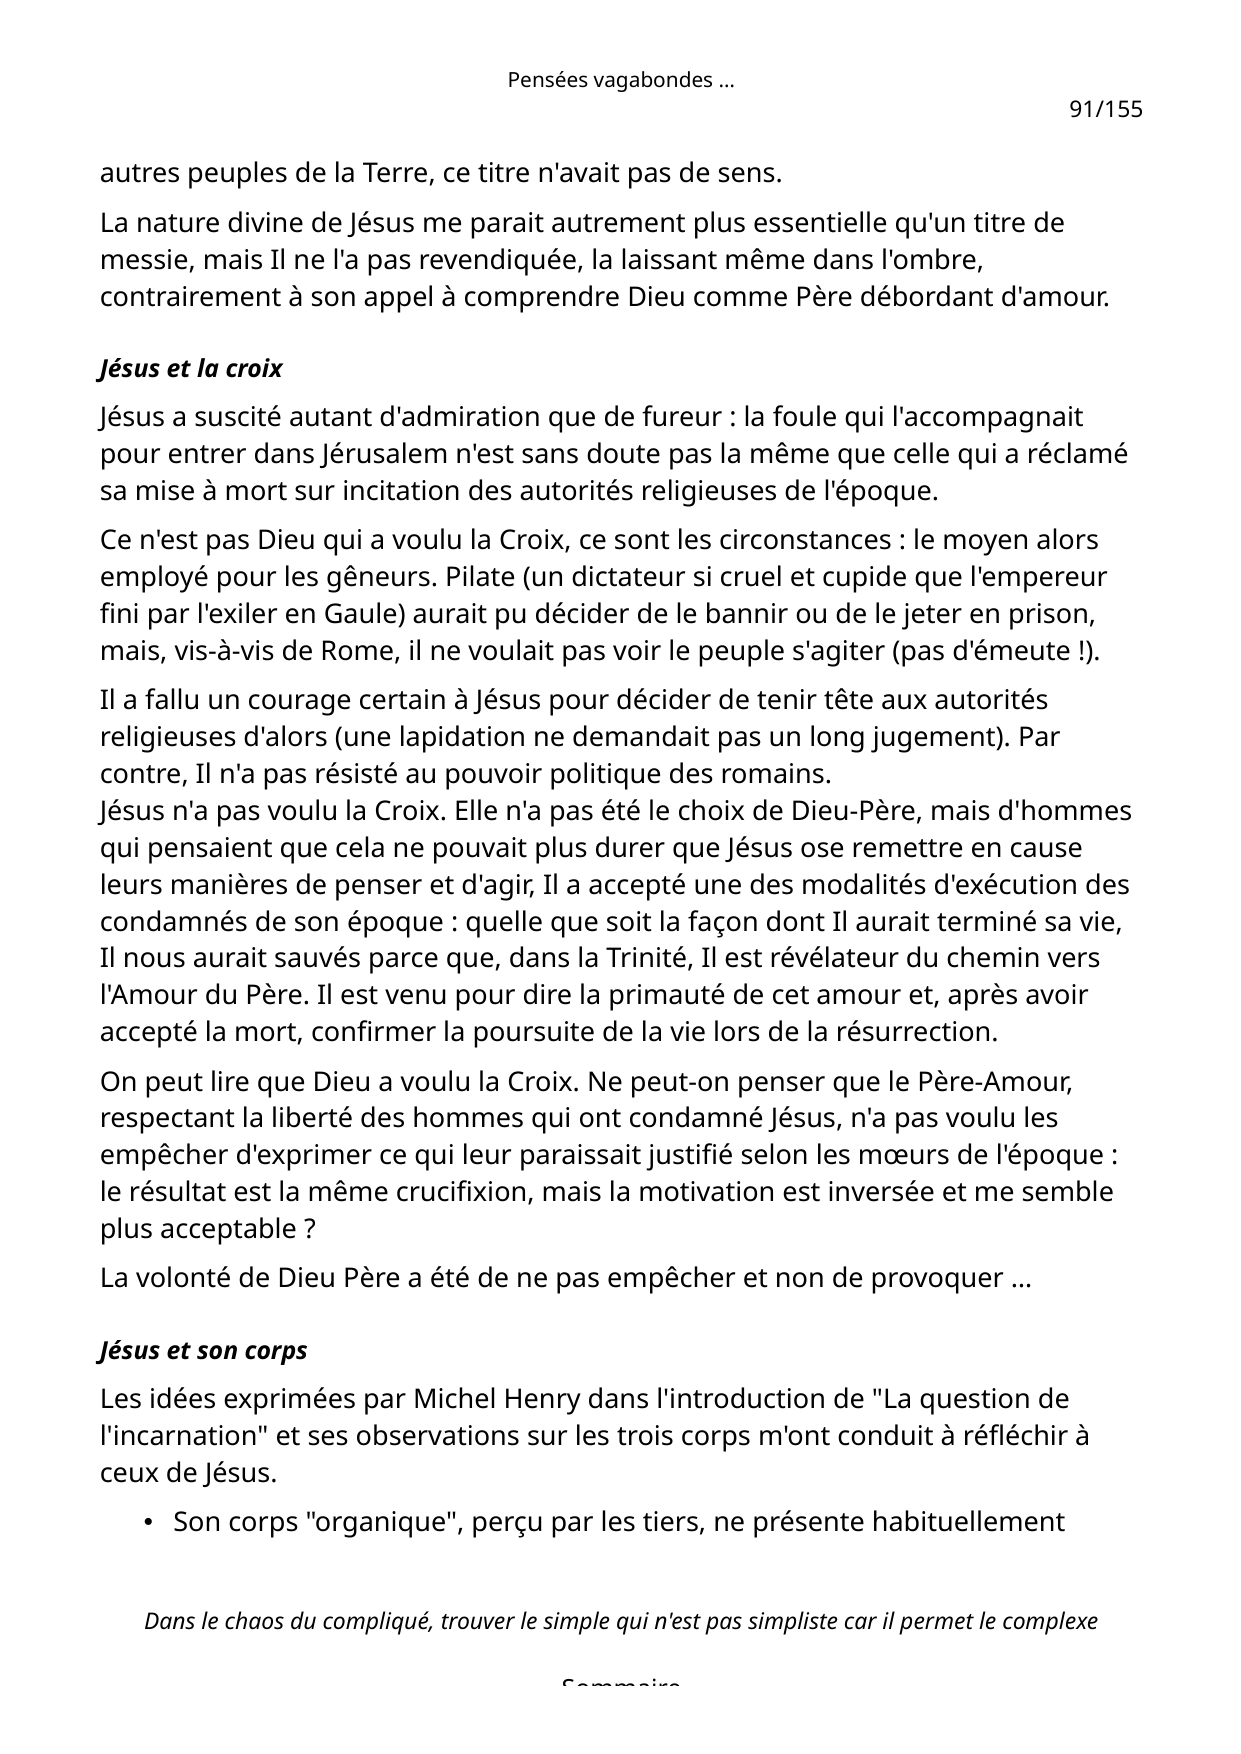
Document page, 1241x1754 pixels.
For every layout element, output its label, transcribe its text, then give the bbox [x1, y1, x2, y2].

text La volonté de Dieu Père a été de ne pas empêcher et non de provoquer … [99, 1259, 1143, 1296]
text Jésus a suscité autant d'admiration que de fureur : la foule qui l'accompagnait pour entrer dans Jérusalem n'est sans doute pas la même que celle qui a réclamé sa mise à mort sur incitation des autorités religieuses de l'époque. [99, 398, 1143, 508]
subtitle Jésus et son corps [99, 1333, 1143, 1367]
text Les idées exprimées par Michel Henry dans l'introduction de "La question de l'incarnation" et ses observations sur les trois corps m'ont conduit à réfléchir à ceux de Jésus. [99, 1379, 1143, 1490]
text autres peuples de la Terre, ce titre n'avait pas de sens. [99, 154, 1143, 191]
text On peut lire que Dieu a voulu la Croix. Ne peut-on penser que le Père-Amour, respectant la liberté des hommes qui ont condamné Jésus, n'a pas voulu les empêcher d'exprimer ce qui leur paraissait justifié selon les mœurs de l'époque : le résultat est la même crucifixion, mais la motivation est inversée et me semble plus acceptable ? [99, 1062, 1143, 1246]
subtitle Jésus et la croix [99, 351, 1143, 385]
list Son corps "organique", perçu par les tiers, ne présente habituellement [144, 1503, 1143, 1539]
text Il a fallu un courage certain à Jésus pour décider de tenir tête aux autorités religieuses d'alors (une lapidation ne demandait pas un long jugement). Par contre, Il n'a pas résisté au pouvoir politique des romains. Jésus n'a pas voulu la Croix. Elle n'a pas été le choix de Dieu-Père, mais d'hommes qui pensaient que cela ne pouvait plus durer que Jésus ose remettre en cause leurs manières de penser et d'agir, Il a accepté une des modalités d'exécution des condamnés de son époque : quelle que soit la façon dont Il aurait terminé sa vie, Il nous aurait sauvés parce que, dans la Trinité, Il est révélateur du chemin vers l'Amour du Père. Il est venu pour dire la primauté de cet amour et, après avoir accepté la mort, confirmer la poursuite de la vie lors de la résurrection. [99, 681, 1143, 1049]
text Ce n'est pas Dieu qui a voulu la Croix, ce sont les circonstances : le moyen alors employé pour les gêneurs. Pilate (un dictateur si cruel et cupide que l'empereur fini par l'exiler en Gaule) aurait pu décider de le bannir ou de le jeter en prison, mais, vis-à-vis de Rome, il ne voulait pas voir le peuple s'agiter (pas d'émeute !). [99, 521, 1143, 668]
text La nature divine de Jésus me parait autrement plus essentielle qu'un titre de messie, mais Il ne l'a pas revendiquée, la laissant même dans l'ombre, contrairement à son appel à comprendre Dieu comme Père débordant d'amour. [99, 203, 1143, 314]
